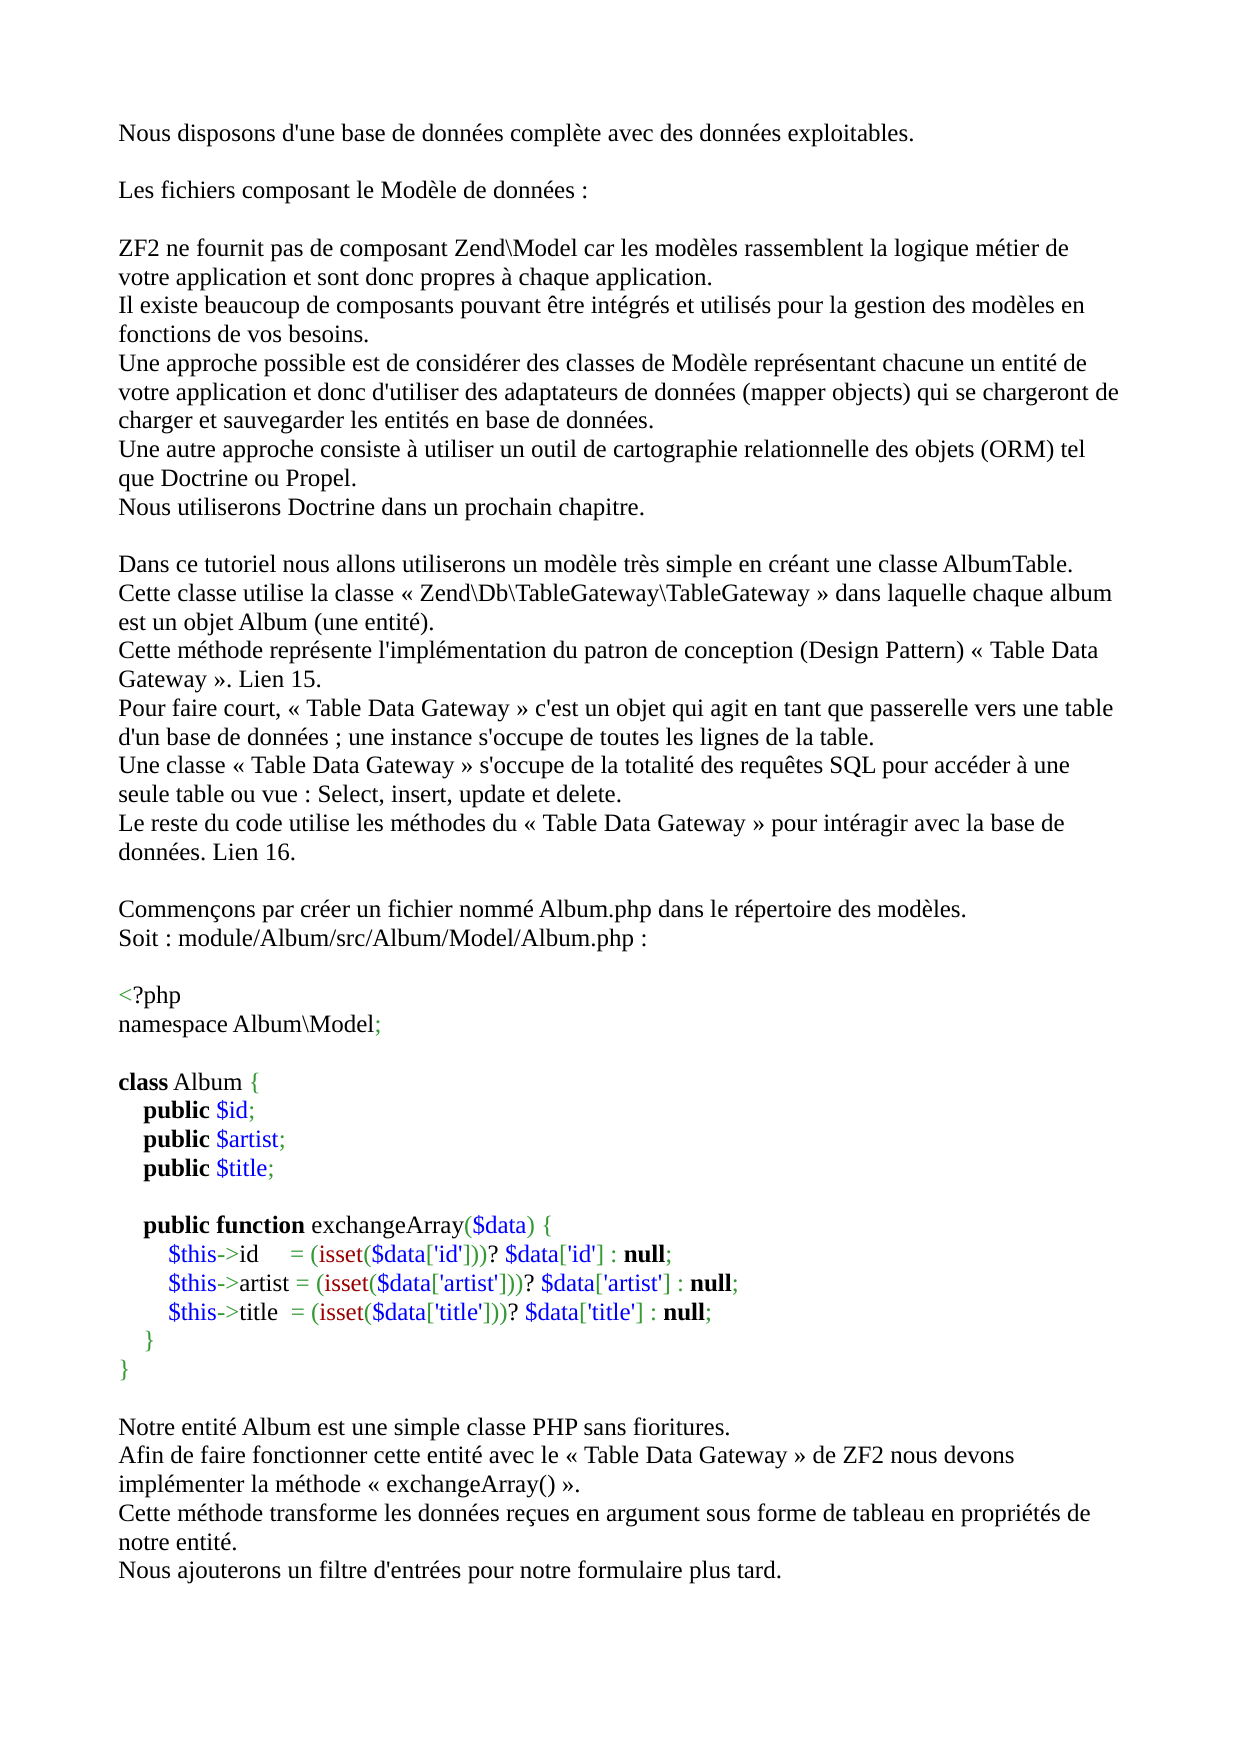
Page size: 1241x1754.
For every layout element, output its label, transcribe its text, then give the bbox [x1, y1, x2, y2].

text Une approche possible est de considérer des classes de Modèle représentant chacune un entité de votre application et donc d'utiliser des adaptateurs de données (mapper objects) qui se chargeront de charger et sauvegarder les entités en base de données. [118, 348, 1122, 434]
text Une classe « Table Data Gateway » s'occupe de la totalité des requêtes SQL pour accéder à une seule table ou vue : Select, insert, update et delete. [118, 751, 1122, 808]
text <?php [118, 981, 1122, 1009]
text Pour faire court, « Table Data Gateway » c'est un objet qui agit en tant que passerelle vers une table d'un base de données ; une instance s'occupe de toutes les lignes de la table. [118, 693, 1122, 751]
text Nous disposons d'une base de données complète avec des données exploitables. [118, 118, 1122, 147]
text class Album { [118, 1067, 1122, 1096]
text $this->artist = (isset($data['artist']))? $data['artist'] : null; [118, 1268, 1122, 1297]
text Dans ce tutoriel nous allons utiliserons un modèle très simple en créant une classe AlbumTable. [118, 549, 1122, 578]
text Cette méthode représente l'implémentation du patron de conception (Design Pattern) « Table Data Gateway ». Lien 15. [118, 636, 1122, 693]
text Nous utiliserons Doctrine dans un prochain chapitre. [118, 492, 1122, 521]
text Soit : module/Album/src/Album/Model/Album.php : [118, 923, 1122, 952]
text Commençons par créer un fichier nommé Album.php dans le répertoire des modèles. [118, 894, 1122, 923]
text Cette méthode transforme les données reçues en argument sous forme de tableau en propriétés de notre entité. [118, 1498, 1122, 1556]
text $this->title = (isset($data['title']))? $data['title'] : null; [118, 1297, 1122, 1326]
text Notre entité Album est une simple classe PHP sans fioritures. [118, 1412, 1122, 1441]
text Une autre approche consiste à utiliser un outil de cartographie relationnelle des objets (ORM) tel que Doctrine ou Propel. [118, 434, 1122, 492]
text public function exchangeArray($data) { [118, 1211, 1122, 1239]
text public $title; [118, 1153, 1122, 1182]
text } [118, 1326, 1122, 1354]
text namespace Album\Model; [118, 1009, 1122, 1038]
text Les fichiers composant le Modèle de données : [118, 176, 1122, 204]
text Le reste du code utilise les méthodes du « Table Data Gateway » pour intéragir avec la base de données. Lien 16. [118, 808, 1122, 866]
text Nous ajouterons un filtre d'entrées pour notre formulaire plus tard. [118, 1556, 1122, 1584]
text ZF2 ne fournit pas de composant Zend\Model car les modèles rassemblent la logique métier de votre application et sont donc propres à chaque application. [118, 233, 1122, 291]
text public $artist; [118, 1124, 1122, 1153]
text public $id; [118, 1096, 1122, 1124]
text Il existe beaucoup de composants pouvant être intégrés et utilisés pour la gestion des modèles en fonctions de vos besoins. [118, 291, 1122, 348]
text } [118, 1354, 1122, 1383]
text Cette classe utilise la classe « Zend\Db\TableGateway\TableGateway » dans laquelle chaque album est un objet Album (une entité). [118, 578, 1122, 636]
text $this->id = (isset($data['id']))? $data['id'] : null; [118, 1239, 1122, 1268]
text Afin de faire fonctionner cette entité avec le « Table Data Gateway » de ZF2 nous devons implémenter la méthode « exchangeArray() ». [118, 1441, 1122, 1498]
